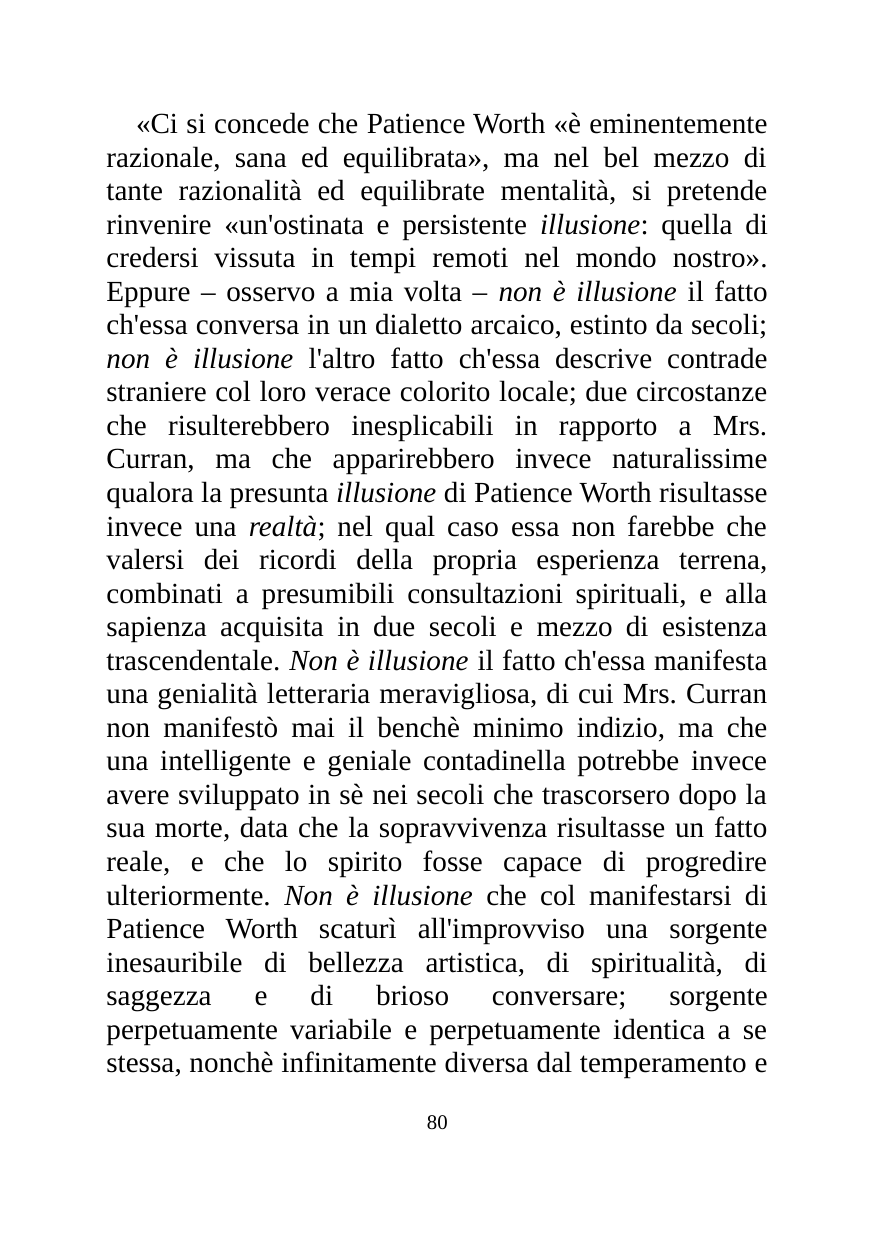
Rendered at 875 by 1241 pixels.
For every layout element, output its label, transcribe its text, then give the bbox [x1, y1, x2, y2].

text «Ci si concede che Patience Worth «è eminentemente razionale, sana ed equilibrata», ma nel bel mezzo di tante razionalità ed equilibrate mentalità, si pretende rinvenire «un'ostinata e persistente illusione: quella di credersi vissuta in tempi remoti nel mondo nostro». Eppure – osservo a mia volta – non è illusione il fatto ch'essa conversa in un dialetto arcaico, estinto da secoli; non è illusione l'altro fatto ch'essa descrive contrade straniere col loro verace colorito locale; due circostanze che risulterebbero inesplicabili in rapporto a Mrs. Curran, ma che apparirebbero invece naturalissime qualora la presunta illusione di Patience Worth risultasse invece una realtà; nel qual caso essa non farebbe che valersi dei ricordi della propria esperienza terrena, combinati a presumibili consultazioni spirituali, e alla sapienza acquisita in due secoli e mezzo di esistenza trascendentale. Non è illusione il fatto ch'essa manifesta una genialità letteraria meravigliosa, di cui Mrs. Curran non manifestò mai il benchè minimo indizio, ma che una intelligente e geniale contadinella potrebbe invece avere sviluppato in sè nei secoli che trascorsero dopo la sua morte, data che la sopravvivenza risultasse un fatto reale, e che lo spirito fosse capace di progredire ulteriormente. Non è illusione che col manifestarsi di Patience Worth scaturì all'improvviso una sorgente inesauribile di bellezza artistica, di spiritualità, di saggezza e di brioso conversare; sorgente perpetuamente variabile e perpetuamente identica a se stessa, nonchè infinitamente diversa dal temperamento e [106, 106, 768, 1079]
